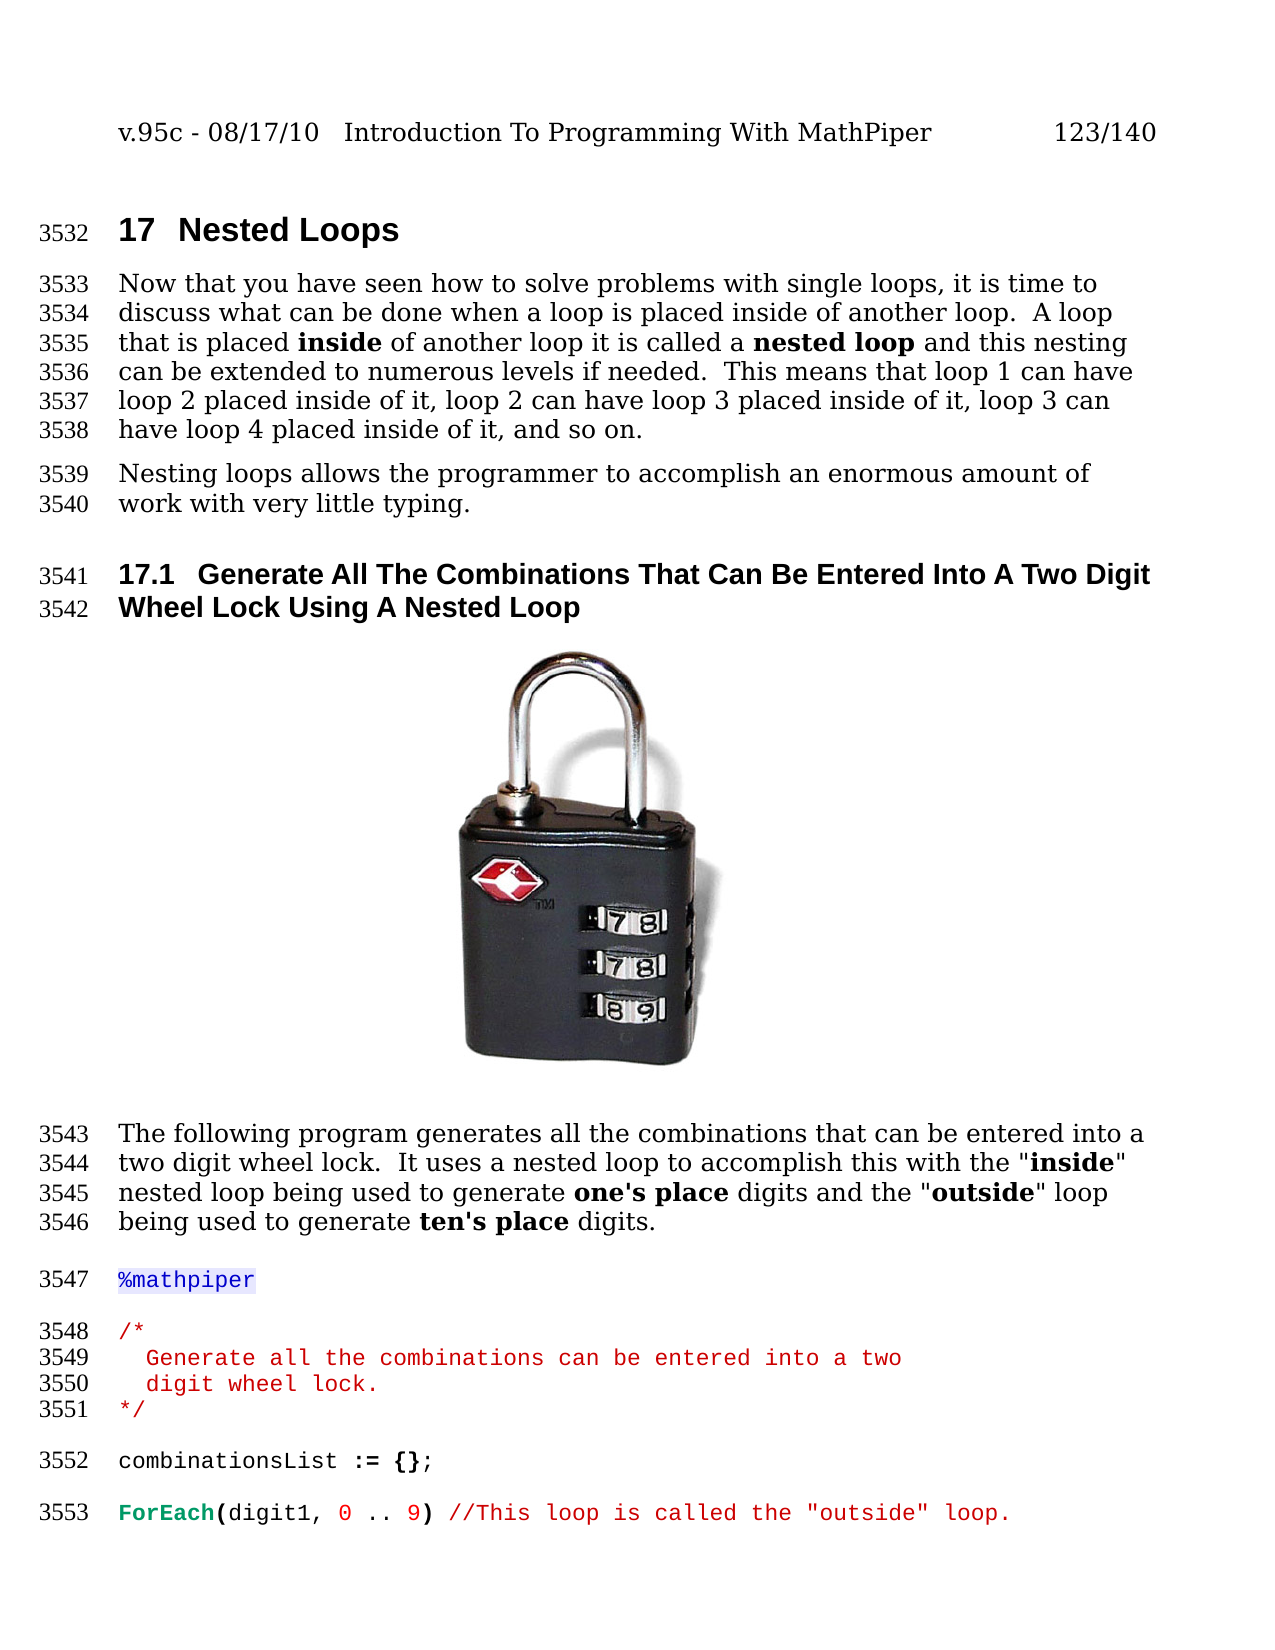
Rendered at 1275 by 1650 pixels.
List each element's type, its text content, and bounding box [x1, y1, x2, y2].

subtitle Generate All The Combinations That Can Be Entered Into A Two Digit Wheel Lock Using A Nested Loop [118, 557, 1157, 624]
subtitle Nested Loops [118, 210, 1157, 248]
text Nesting loops allows the programmer to accomplish an enormous amount of work with very little typing. [118, 459, 1157, 518]
text %mathpiper [118, 1268, 1157, 1294]
text Generate all the combinations can be entered into a two [118, 1346, 1157, 1372]
text digit wheel lock. [118, 1372, 1157, 1398]
text combinationsList := {}; [118, 1450, 1157, 1476]
text Now that you have seen how to solve problems with single loops, it is time to discuss what can be done when a loop is placed inside of another loop. A loop that is placed inside of another loop it is called a nested loop and this nesting can be extended to numerous levels if needed. This means that loop 1 can have loop 2 placed inside of it, loop 2 can have loop 3 placed inside of it, loop 3 can have loop 4 placed inside of it, and so on. [118, 269, 1157, 444]
text */ [118, 1398, 1157, 1424]
text /* [118, 1320, 1157, 1346]
text ForEach(digit1, 0 .. 9) //This loop is called the "outside" loop. [118, 1502, 1157, 1528]
text The following program generates all the combinations that can be entered into a two digit wheel lock. It uses a nested loop to accomplish this with the "inside" nested loop being used to generate one's place digits and the "outside" loop being used to generate ten's place digits. [118, 1119, 1157, 1236]
picture [448, 642, 731, 1075]
